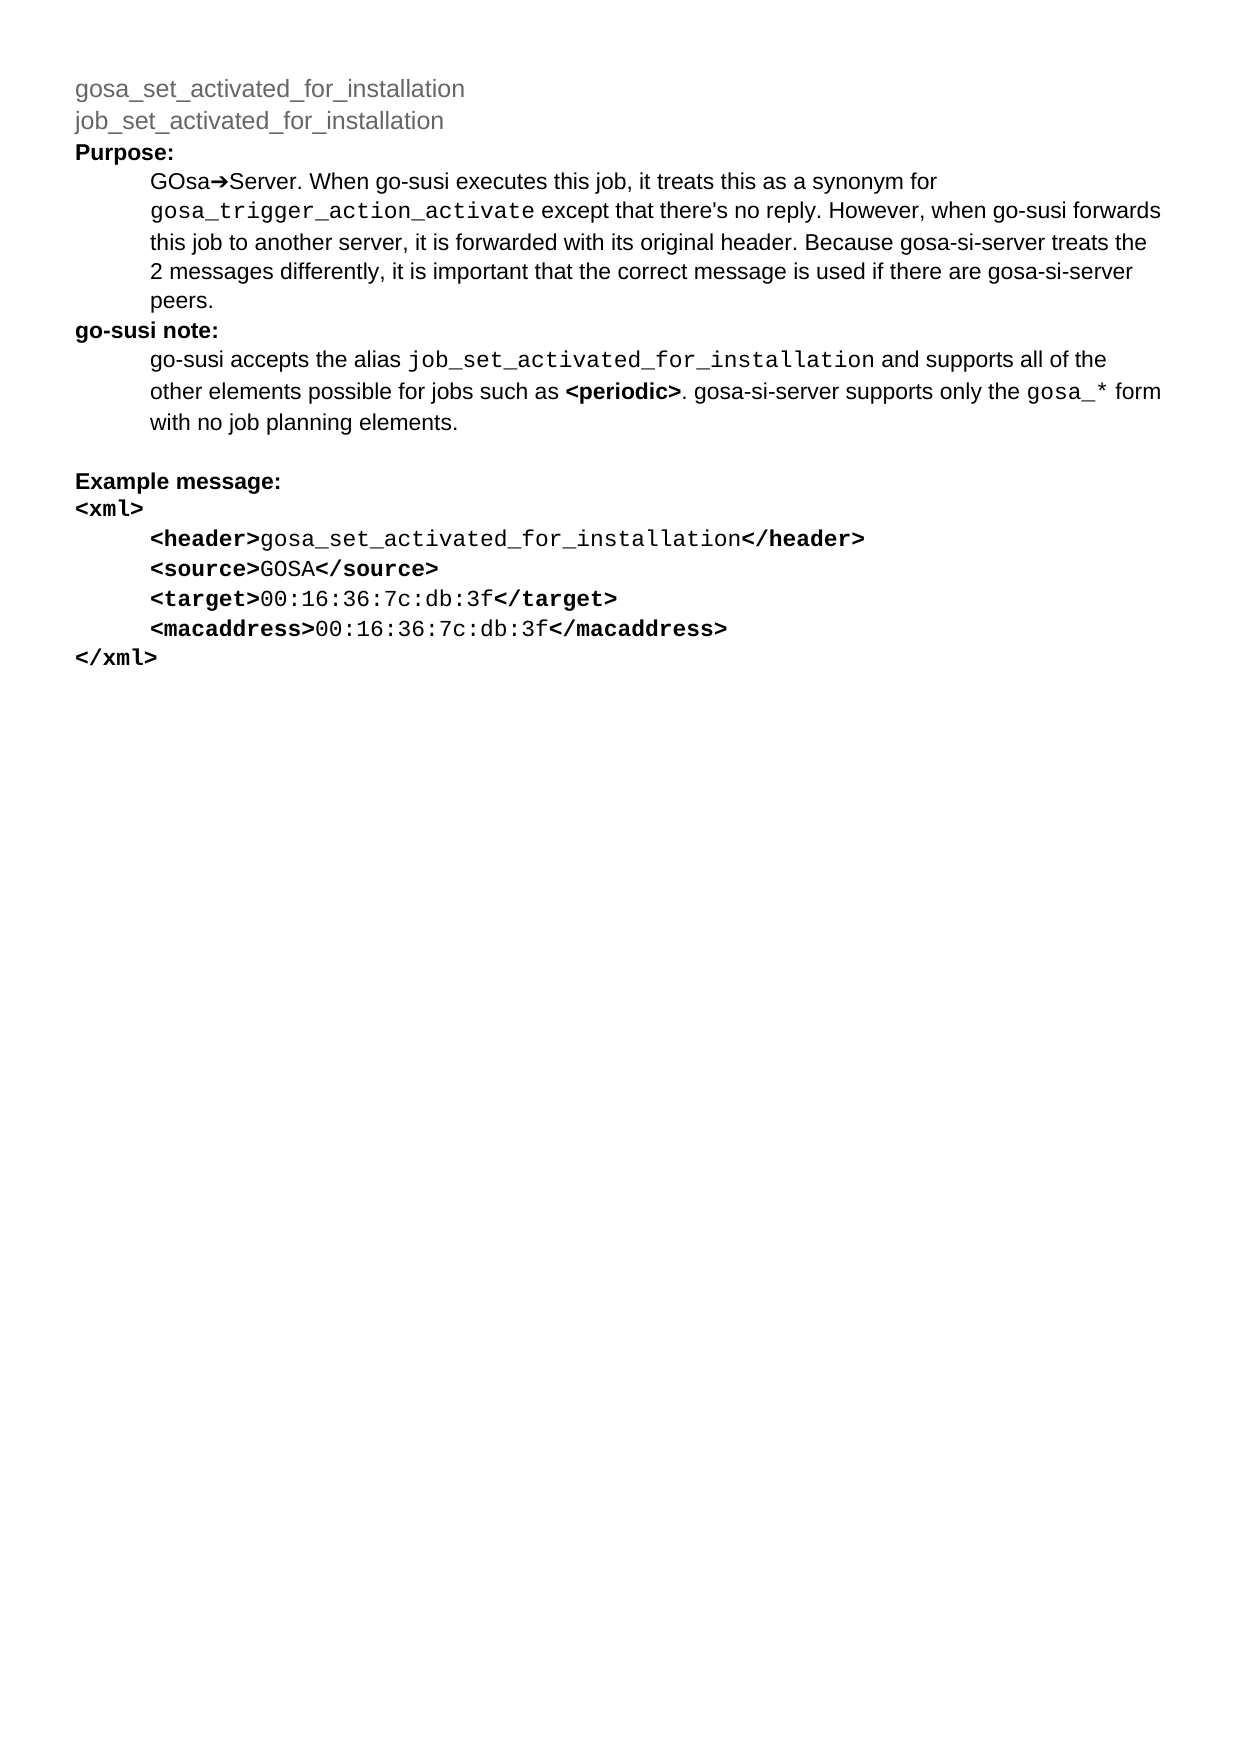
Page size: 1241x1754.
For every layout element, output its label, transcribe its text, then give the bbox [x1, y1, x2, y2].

text go-susi accepts the alias job_set_activated_for_installation and supports all of the other elements possible for jobs such as <periodic>. gosa-si-server supports only the gosa_* form with no job planning elements. [150, 347, 1165, 435]
subtitle job_set_activated_for_installation [75, 107, 1165, 135]
text <header>gosa_set_activated_for_installation</header> <source>GOSA</source> <target>00:16:36:7c:db:3f</target> <macaddress>00:16:36:7c:db:3f</macaddress> [150, 528, 1165, 643]
text </xml> [75, 647, 1165, 673]
text Purpose: [75, 139, 1165, 165]
text <xml> [75, 498, 1165, 524]
text go-susi note: [75, 317, 1165, 343]
subtitle gosa_set_activated_for_installation [75, 75, 1165, 103]
text Example message: [75, 468, 1165, 494]
text GOsa➔Server. When go-susi executes this job, it treats this as a synonym for gosa_trigger_action_activate except that there's no reply. However, when go-susi forwards this job to another server, it is forwarded with its original header. Because gosa-si-server treats the 2 messages differently, it is important that the correct message is used if there are gosa-si-server peers. [150, 168, 1165, 314]
